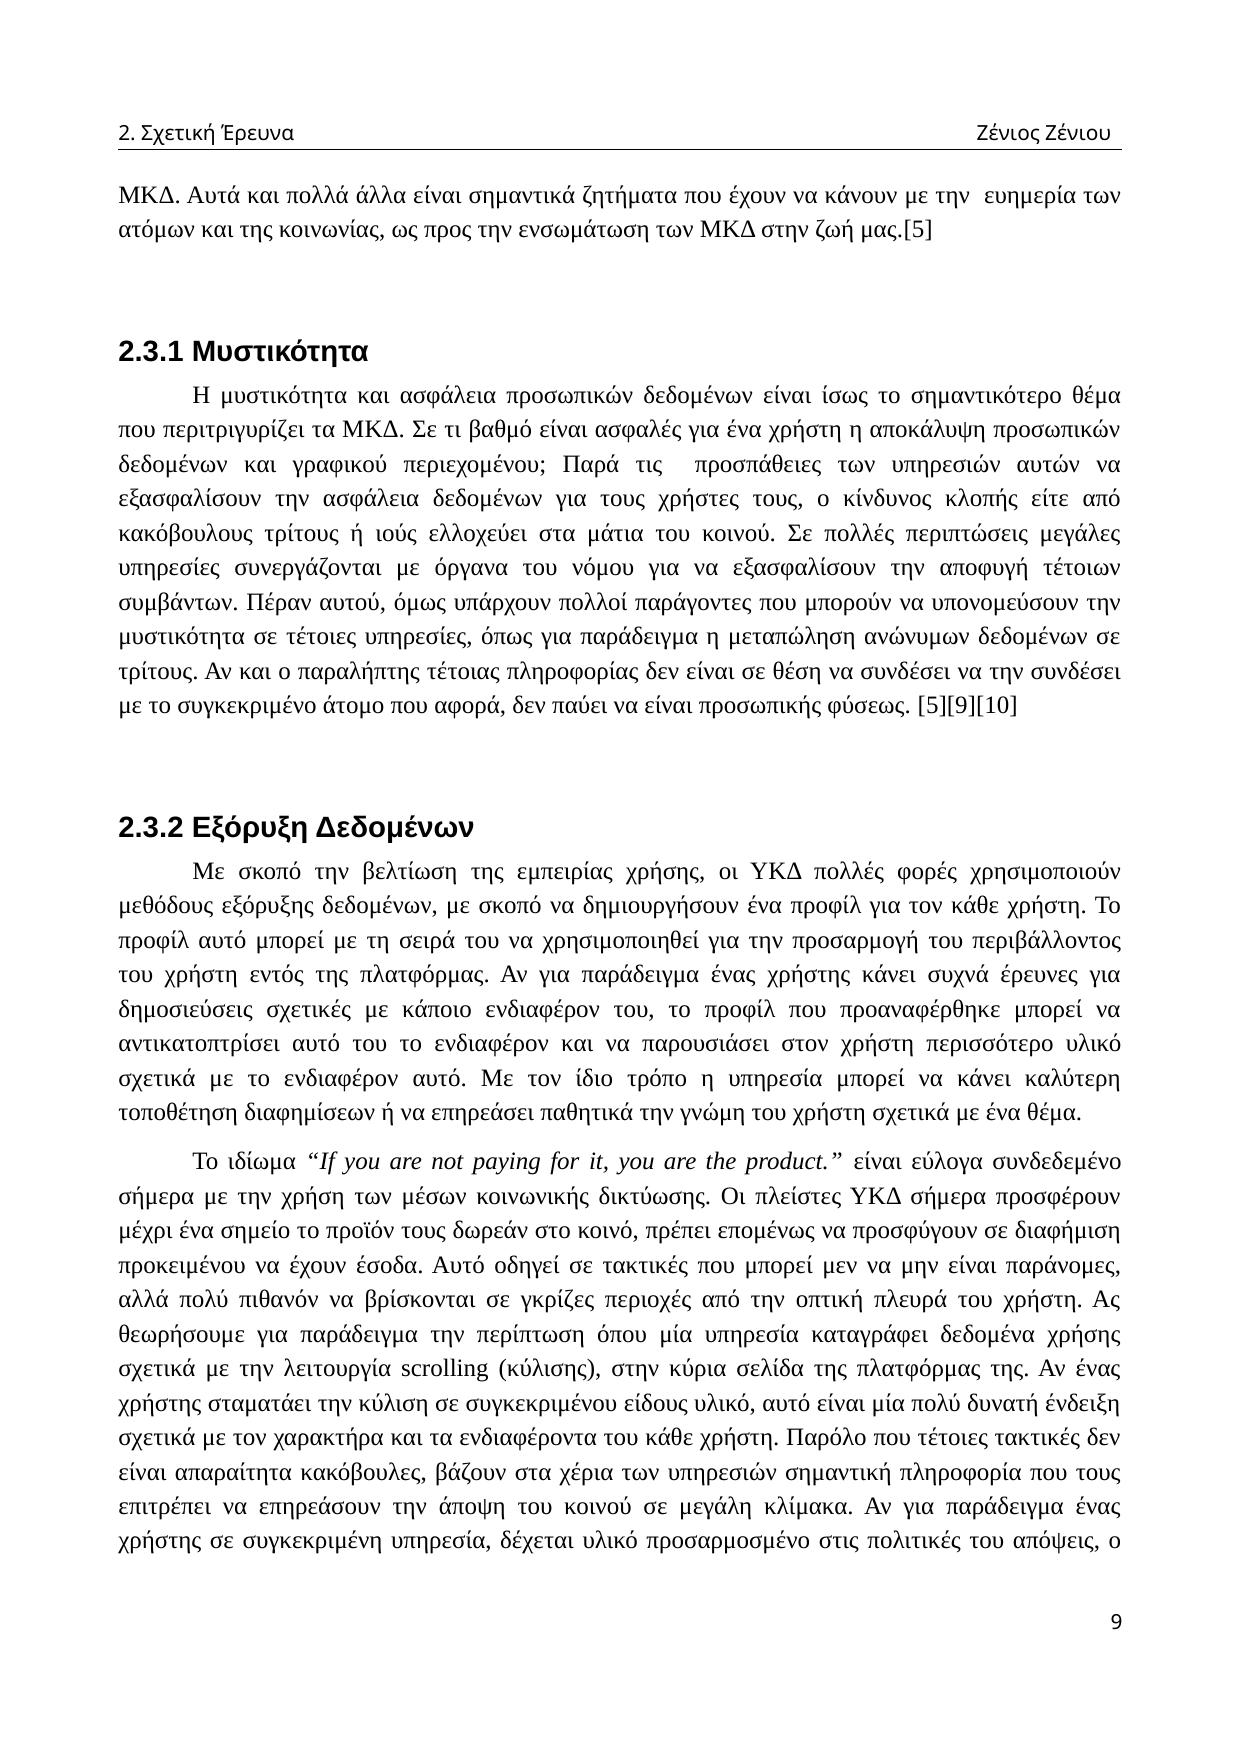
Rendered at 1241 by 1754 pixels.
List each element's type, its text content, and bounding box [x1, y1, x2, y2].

subtitle 2.3.2 Εξόρυξη Δεδομένων [118, 810, 1122, 843]
text Η μυστικότητα και ασφάλεια προσωπικών δεδομένων είναι ίσως το σημαντικότερο θέμα που περιτριγυρίζει τα ΜΚΔ. Σε τι βαθμό είναι ασφαλές για ένα χρήστη η αποκάλυψη προσωπικών δεδομένων και γραφικού περιεχομένου; Παρά τις προσπάθειες των υπηρεσιών αυτών να εξασφαλίσουν την ασφάλεια δεδομένων για τους χρήστες τους, ο κίνδυνος κλοπής είτε από κακόβουλους τρίτους ή ιούς ελλοχεύει στα μάτια του κοινού. Σε πολλές περιπτώσεις μεγάλες υπηρεσίες συνεργάζονται με όργανα του νόμου για να εξασφαλίσουν την αποφυγή τέτοιων συμβάντων. Πέραν αυτού, όμως υπάρχουν πολλοί παράγοντες που μπορούν να υπονομεύσουν την μυστικότητα σε τέτοιες υπηρεσίες, όπως για παράδειγμα η μεταπώληση ανώνυμων δεδομένων σε τρίτους. Αν και ο παραλήπτης τέτοιας πληροφορίας δεν είναι σε θέση να συνδέσει να την συνδέσει με το συγκεκριμένο άτομο που αφορά, δεν παύει να είναι προσωπικής φύσεως. [5][9][10] [118, 380, 1122, 719]
text Με σκοπό την βελτίωση της εμπειρίας χρήσης, οι ΥΚΔ πολλές φορές χρησιμοποιούν μεθόδους εξόρυξης δεδομένων, με σκοπό να δημιουργήσουν ένα προφίλ για τον κάθε χρήστη. Το προφίλ αυτό μπορεί με τη σειρά του να χρησιμοποιηθεί για την προσαρμογή του περιβάλλοντος του χρήστη εντός της πλατφόρμας. Αν για παράδειγμα ένας χρήστης κάνει συχνά έρευνες για δημοσιεύσεις σχετικές με κάποιο ενδιαφέρον του, το προφίλ που προαναφέρθηκε μπορεί να αντικατοπτρίσει αυτό του το ενδιαφέρον και να παρουσιάσει στον χρήστη περισσότερο υλικό σχετικά με το ενδιαφέρον αυτό. Με τον ίδιο τρόπο η υπηρεσία μπορεί να κάνει καλύτερη τοποθέτηση διαφημίσεων ή να επηρεάσει παθητικά την γνώμη του χρήστη σχετικά με ένα θέμα. [118, 856, 1122, 1126]
text Το ιδίωμα “If you are not paying for it, you are the product.” είναι εύλογα συνδεδεμένο σήμερα με την χρήση των μέσων κοινωνικής δικτύωσης. Οι πλείστες ΥΚΔ σήμερα προσφέρουν μέχρι ένα σημείο το προϊόν τους δωρεάν στο κοινό, πρέπει επομένως να προσφύγουν σε διαφήμιση προκειμένου να έχουν έσοδα. Αυτό οδηγεί σε τακτικές που μπορεί μεν να μην είναι παράνομες, αλλά πολύ πιθανόν να βρίσκονται σε γκρίζες περιοχές από την οπτική πλευρά του χρήστη. Ας θεωρήσουμε για παράδειγμα την περίπτωση όπου μία υπηρεσία καταγράφει δεδομένα χρήσης σχετικά με την λειτουργία scrolling (κύλισης), στην κύρια σελίδα της πλατφόρμας της. Αν ένας χρήστης σταματάει την κύλιση σε συγκεκριμένου είδους υλικό, αυτό είναι μία πολύ δυνατή ένδειξη σχετικά με τον χαρακτήρα και τα ενδιαφέροντα του κάθε χρήστη. Παρόλο που τέτοιες τακτικές δεν είναι απαραίτητα κακόβουλες, βάζουν στα χέρια των υπηρεσιών σημαντική πληροφορία που τους επιτρέπει να επηρεάσουν την άποψη του κοινού σε μεγάλη κλίμακα. Αν για παράδειγμα ένας χρήστης σε συγκεκριμένη υπηρεσία, δέχεται υλικό προσαρμοσμένο στις πολιτικές του απόψεις, ο [118, 1146, 1122, 1554]
text ΜΚΔ. Αυτά και πολλά άλλα είναι σημαντικά ζητήματα που έχουν να κάνουν με την ευημερία των ατόμων και της κοινωνίας, ως προς την ενσωμάτωση των ΜΚΔ στην ζωή μας.[5] [118, 180, 1122, 243]
subtitle 2.3.1 Μυστικότητα [118, 334, 1122, 367]
